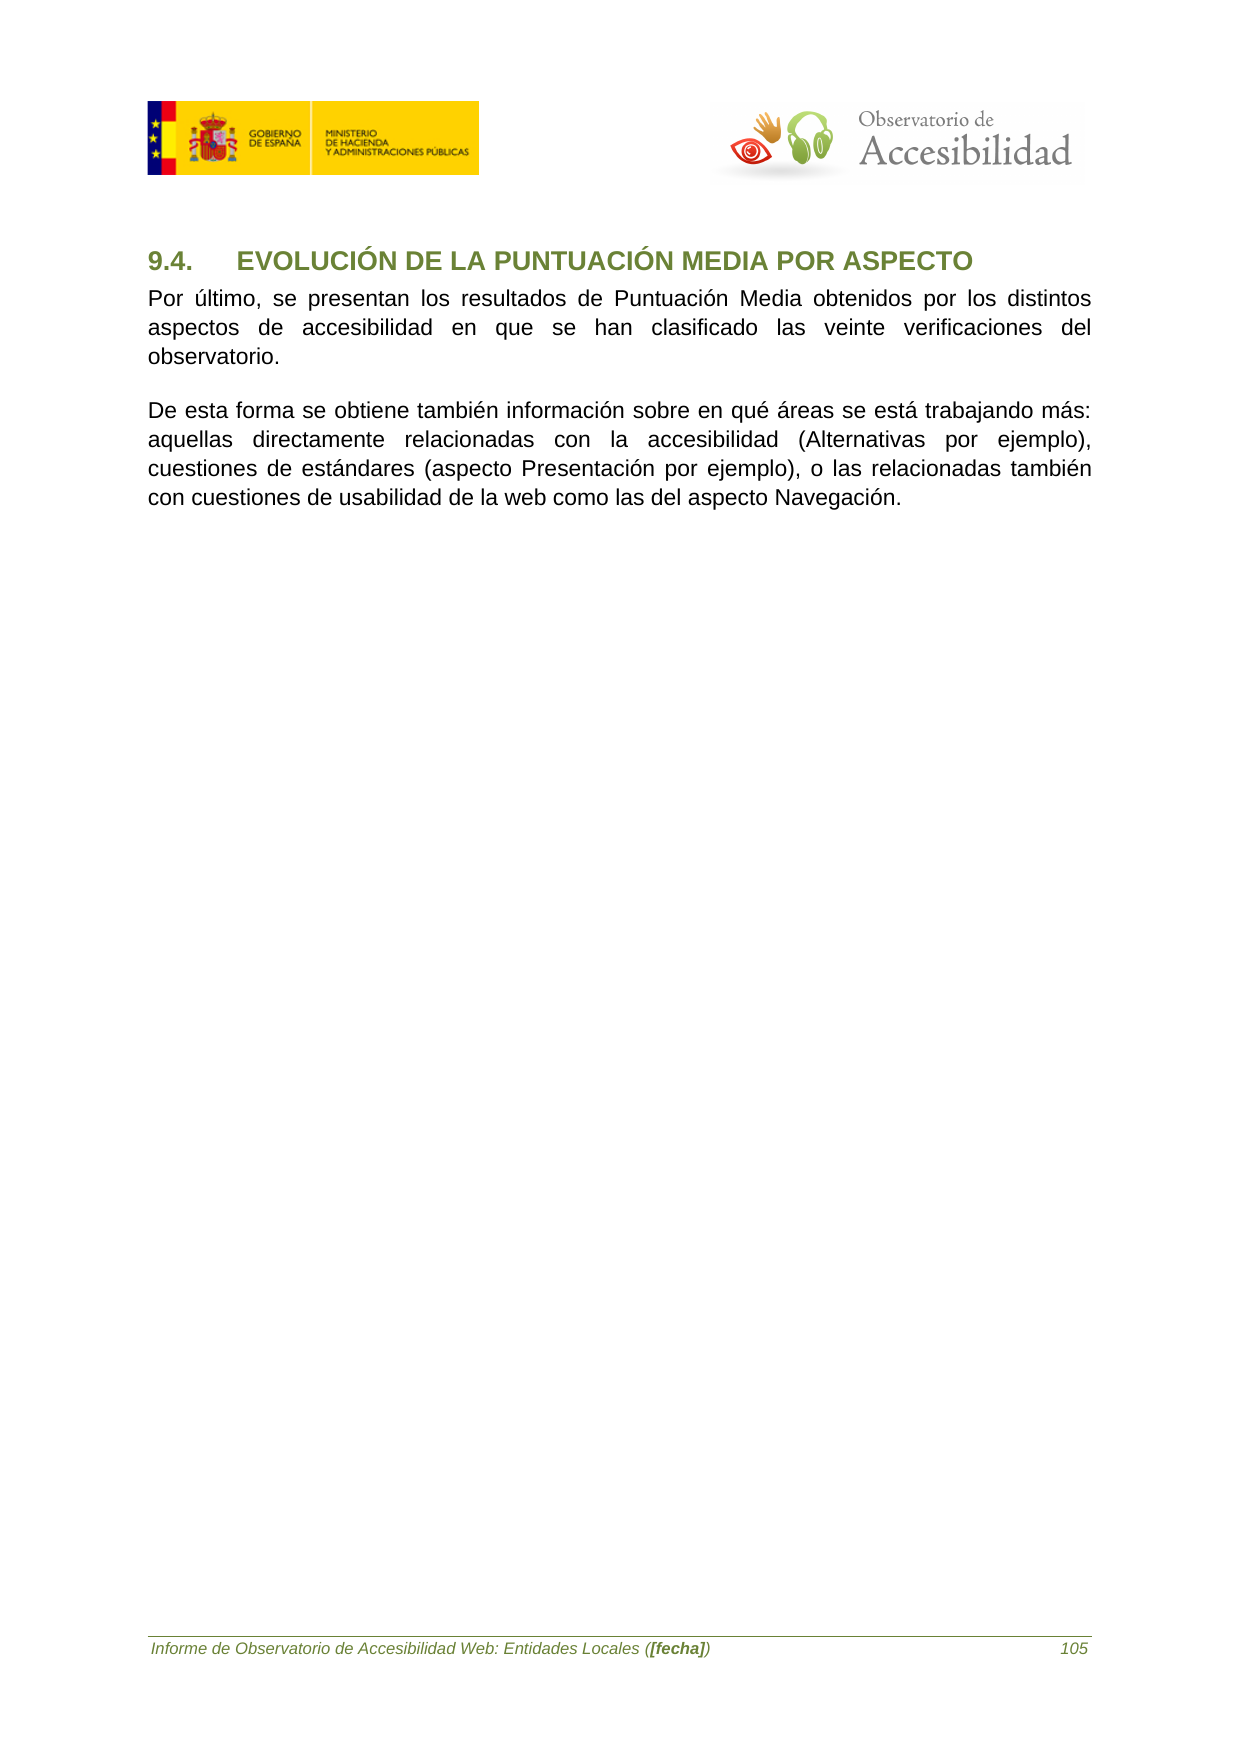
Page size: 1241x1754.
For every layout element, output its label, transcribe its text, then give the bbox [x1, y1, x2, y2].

text Por último, se presentan los resultados de Puntuación Media obtenidos por los distintos aspectos de accesibilidad en que se han clasificado las veinte verificaciones del observatorio. [148, 285, 1092, 369]
picture [147, 101, 479, 175]
picture [710, 102, 1086, 185]
subtitle Evolución de la Puntuación Media por Aspecto [148, 245, 1092, 276]
text De esta forma se obtiene también información sobre en qué áreas se está trabajando más: aquellas directamente relacionadas con la accesibilidad (Alternativas por ejemplo), cuestiones de estándares (aspecto Presentación por ejemplo), o las relacionadas también con cuestiones de usabilidad de la web como las del aspecto Navegación. [148, 397, 1092, 510]
